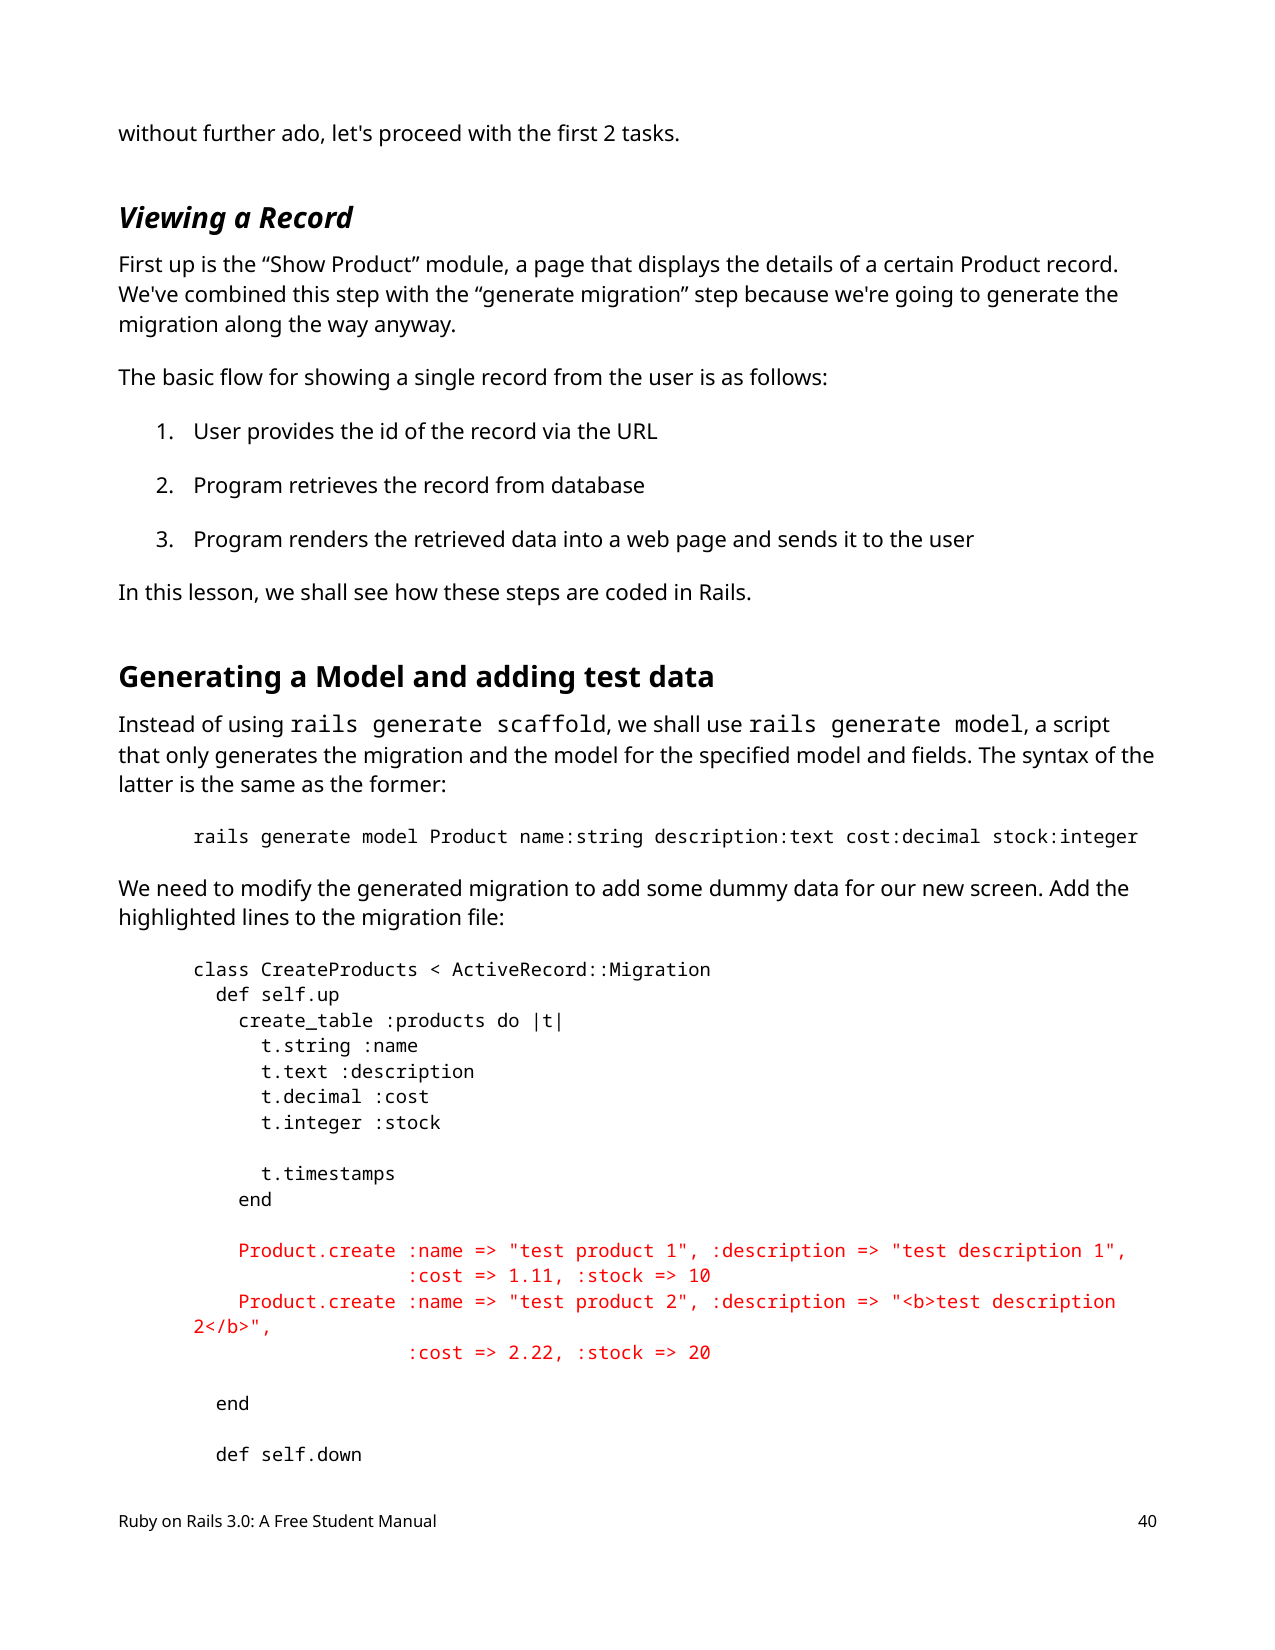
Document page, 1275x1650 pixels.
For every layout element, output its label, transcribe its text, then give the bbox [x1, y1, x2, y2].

subtitle Viewing a Record [118, 197, 1157, 237]
text In this lesson, we shall see how these steps are coded in Rails. [118, 577, 1157, 607]
text Instead of using rails generate scaffold, we shall use rails generate model, a script that only generates the migration and the model for the specified model and fields. The syntax of the latter is the same as the former: [118, 708, 1157, 799]
text without further ado, let's proceed with the first 2 tasks. [118, 118, 1157, 148]
text rails generate model Product name:string description:text cost:decimal stock:integer [193, 823, 1157, 849]
list Program retrieves the record from database [156, 470, 1157, 500]
text The basic flow for showing a single record from the user is as follows: [118, 362, 1157, 392]
text class CreateProducts < ActiveRecord::Migration def self.up create_table :products do |t| t.string :name t.text :description t.decimal :cost t.integer :stock t.timestamps end Product.create :name => "test product 1", :description => "test description 1", :cost => 1.11, :stock => 10 Product.create :name => "test product 2", :description => "<b>test description 2</b>", :cost => 2.22, :stock => 20 end def self.down [193, 956, 1157, 1467]
list Program renders the retrieved data into a web page and sends it to the user [156, 524, 1157, 553]
text First up is the “Show Product” module, a page that displays the details of a certain Product record. We've combined this step with the “generate migration” step because we're going to generate the migration along the way anyway. [118, 249, 1157, 338]
subtitle Generating a Model and adding test data [118, 656, 1157, 696]
list User provides the id of the record via the URL [156, 416, 1157, 446]
text We need to modify the generated migration to add some dummy data for our new screen. Add the highlighted lines to the migration file: [118, 873, 1157, 932]
